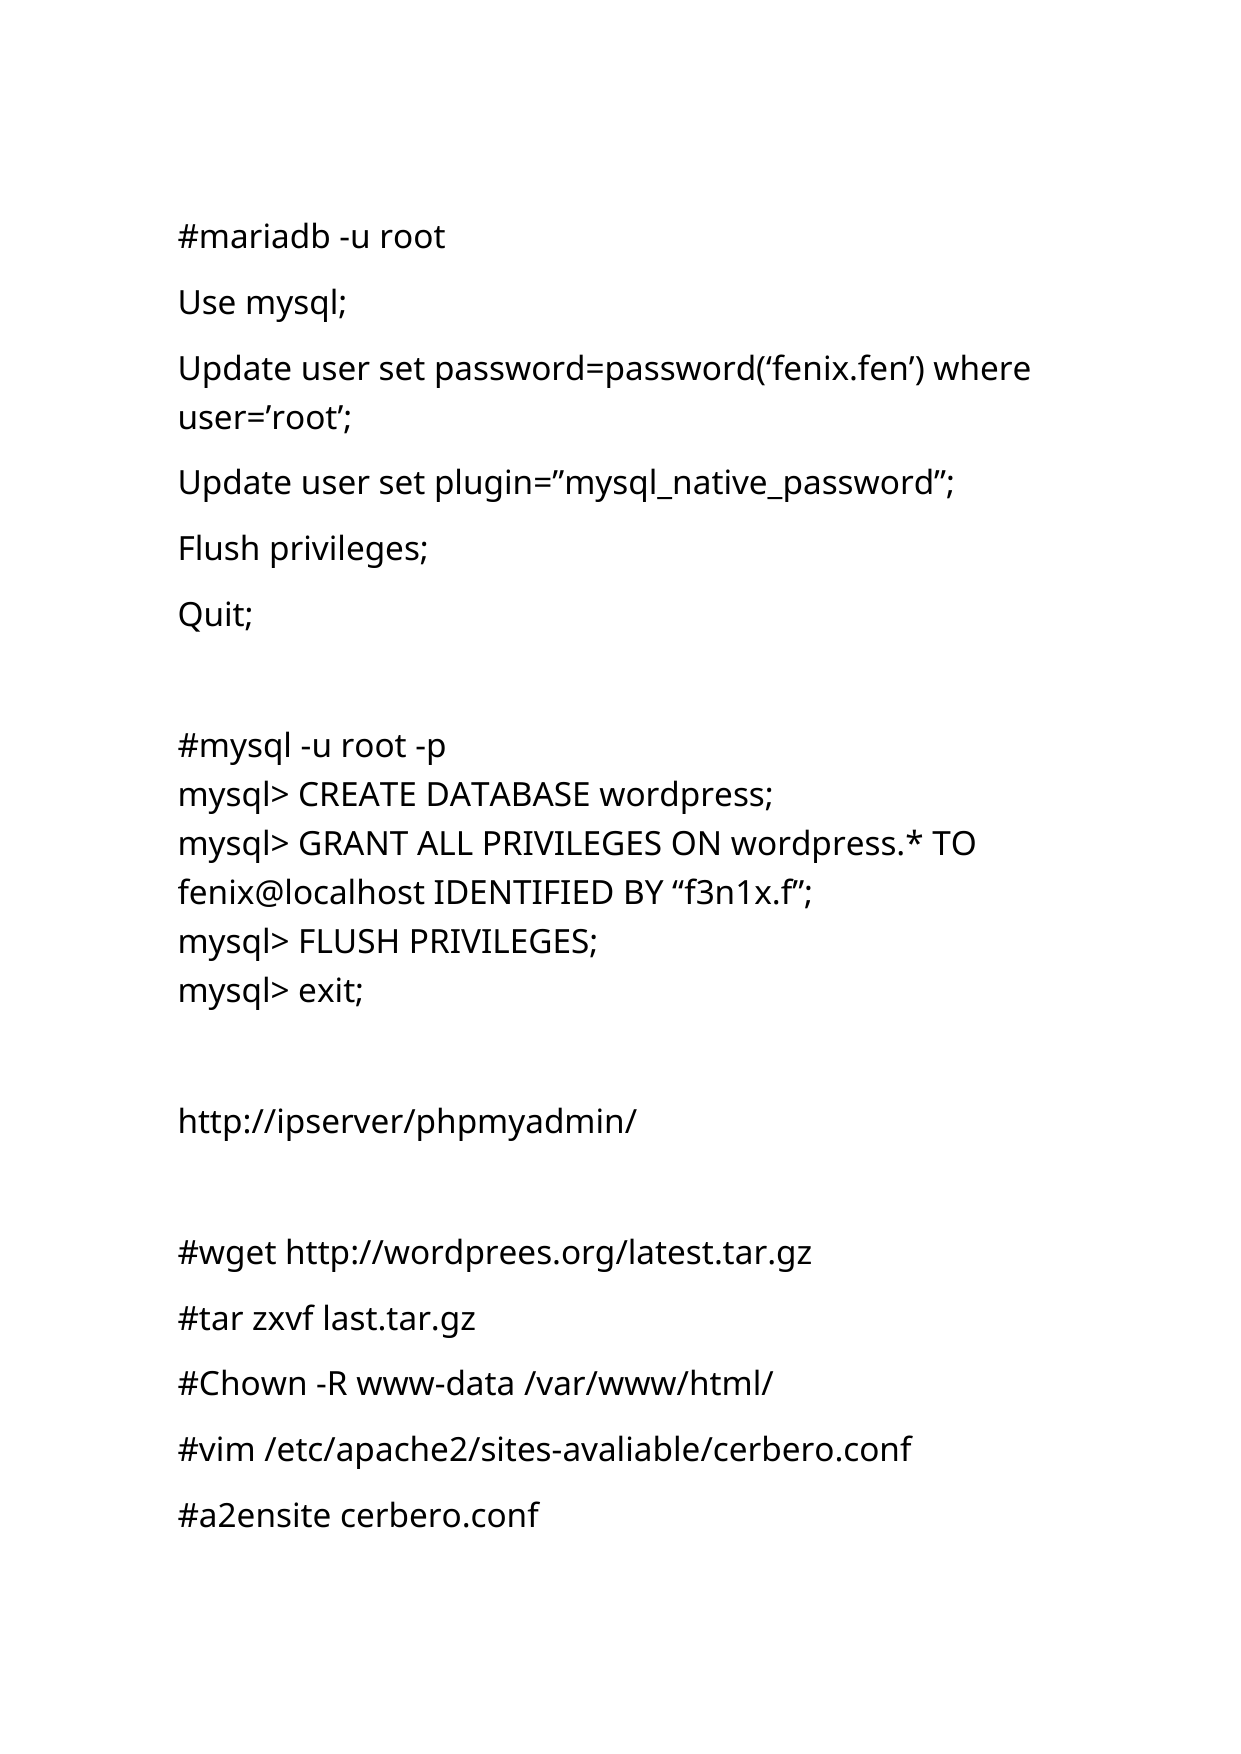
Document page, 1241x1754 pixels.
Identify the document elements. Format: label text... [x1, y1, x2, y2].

text Use mysql; [177, 279, 1063, 324]
text #wget http://wordprees.org/latest.tar.gz [177, 1229, 1063, 1274]
text #Chown -R www-data /var/www/html/ [177, 1360, 1063, 1406]
text Update user set plugin=”mysql_native_password”; [177, 459, 1063, 504]
text Update user set password=password(‘fenix.fen’) where user=’root’; [177, 344, 1063, 439]
text #vim /etc/apache2/sites-avaliable/cerbero.conf [177, 1426, 1063, 1471]
text #mariadb -u root [177, 213, 1063, 259]
text #a2ensite cerbero.conf [177, 1491, 1063, 1537]
text #mysql -u root -p mysql> CREATE DATABASE wordpress; mysql> GRANT ALL PRIVILEGES ON wordpress.* TO fenix@localhost IDENTIFIED BY “f3n1x.f”; mysql> FLUSH PRIVILEGES; mysql> exit; [177, 722, 1063, 1012]
text Flush privileges; [177, 525, 1063, 570]
text Quit; [177, 590, 1063, 636]
text http://ipserver/phpmyadmin/ [177, 1098, 1063, 1143]
text #tar zxvf last.tar.gz [177, 1294, 1063, 1340]
